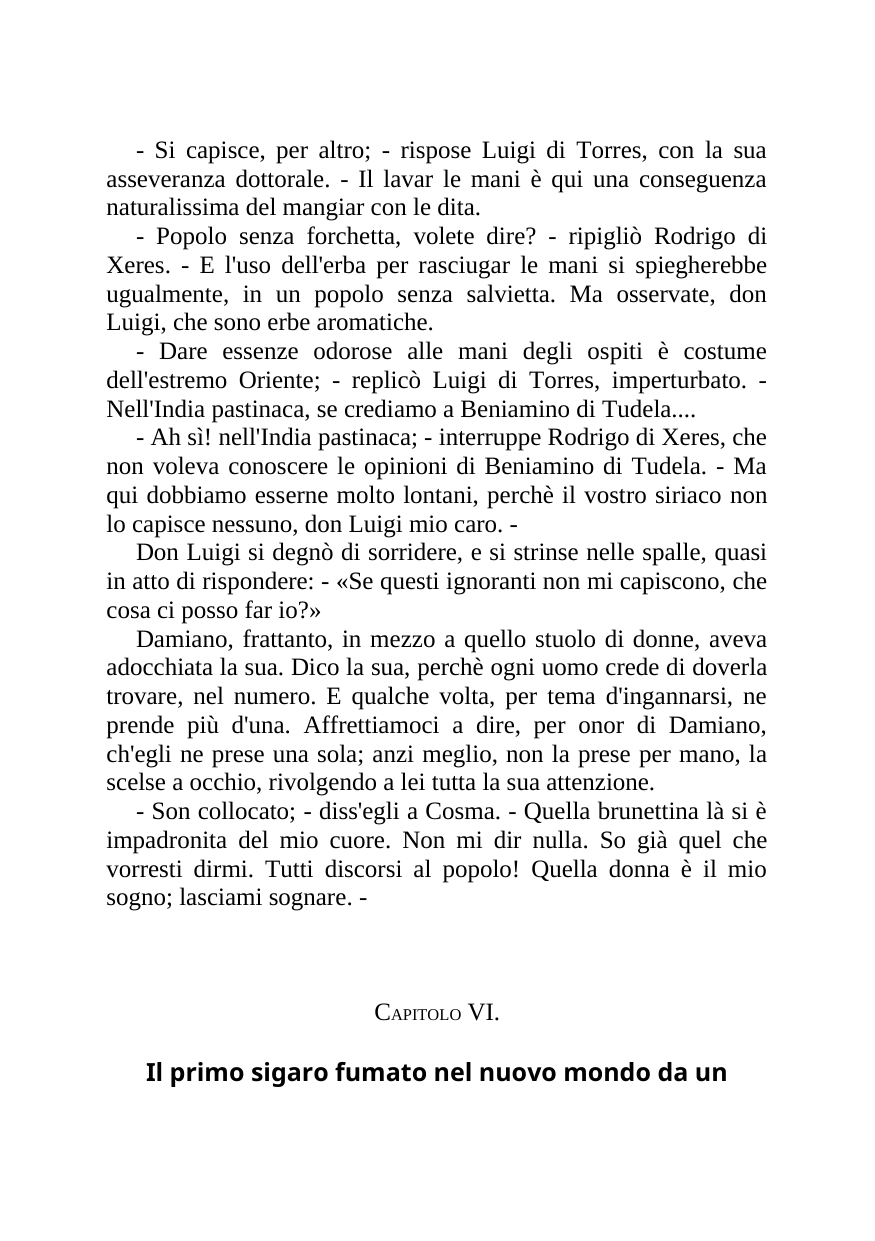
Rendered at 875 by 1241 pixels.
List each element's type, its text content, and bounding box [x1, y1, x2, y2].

text - Si capisce, per altro; - rispose Luigi di Torres, con la sua asseveranza dottorale. - Il lavar le mani è qui una conseguenza naturalissima del mangiar con le dita. [106, 135, 768, 221]
text - Dare essenze odorose alle mani degli ospiti è costume dell'estremo Oriente; - replicò Luigi di Torres, imperturbato. - Nell'India pastinaca, se crediamo a Beniamino di Tudela.... [106, 336, 768, 422]
text Capitolo VI. [106, 997, 768, 1026]
text Damiano, frattanto, in mezzo a quello stuolo di donne, aveva adocchiata la sua. Dico la sua, perchè ogni uomo crede di doverla trovare, nel numero. E qualche volta, per tema d'ingannarsi, ne prende più d'una. Affrettiamoci a dire, per onor di Damiano, ch'egli ne prese una sola; anzi meglio, non la prese per mano, la scelse a occhio, rivolgendo a lei tutta la sua attenzione. [106, 624, 768, 796]
text - Ah sì! nell'India pastinaca; - interruppe Rodrigo di Xeres, che non voleva conoscere le opinioni di Beniamino di Tudela. - Ma qui dobbiamo esserne molto lontani, perchè il vostro siriaco non lo capisce nessuno, don Luigi mio caro. - [106, 422, 768, 537]
text - Popolo senza forchetta, volete dire? - ripigliò Rodrigo di Xeres. - E l'uso dell'erba per rasciugar le mani si spiegherebbe ugualmente, in un popolo senza salvietta. Ma osservate, don Luigi, che sono erbe aromatiche. [106, 221, 768, 336]
text Il primo sigaro fumato nel nuovo mondo da un [106, 1055, 768, 1089]
text - Son collocato; - diss'egli a Cosma. - Quella brunettina là si è impadronita del mio cuore. Non mi dir nulla. So già quel che vorresti dirmi. Tutti discorsi al popolo! Quella donna è il mio sogno; lasciami sognare. - [106, 796, 768, 911]
text Don Luigi si degnò di sorridere, e si strinse nelle spalle, quasi in atto di rispondere: - «Se questi ignoranti non mi capiscono, che cosa ci posso far io?» [106, 537, 768, 624]
